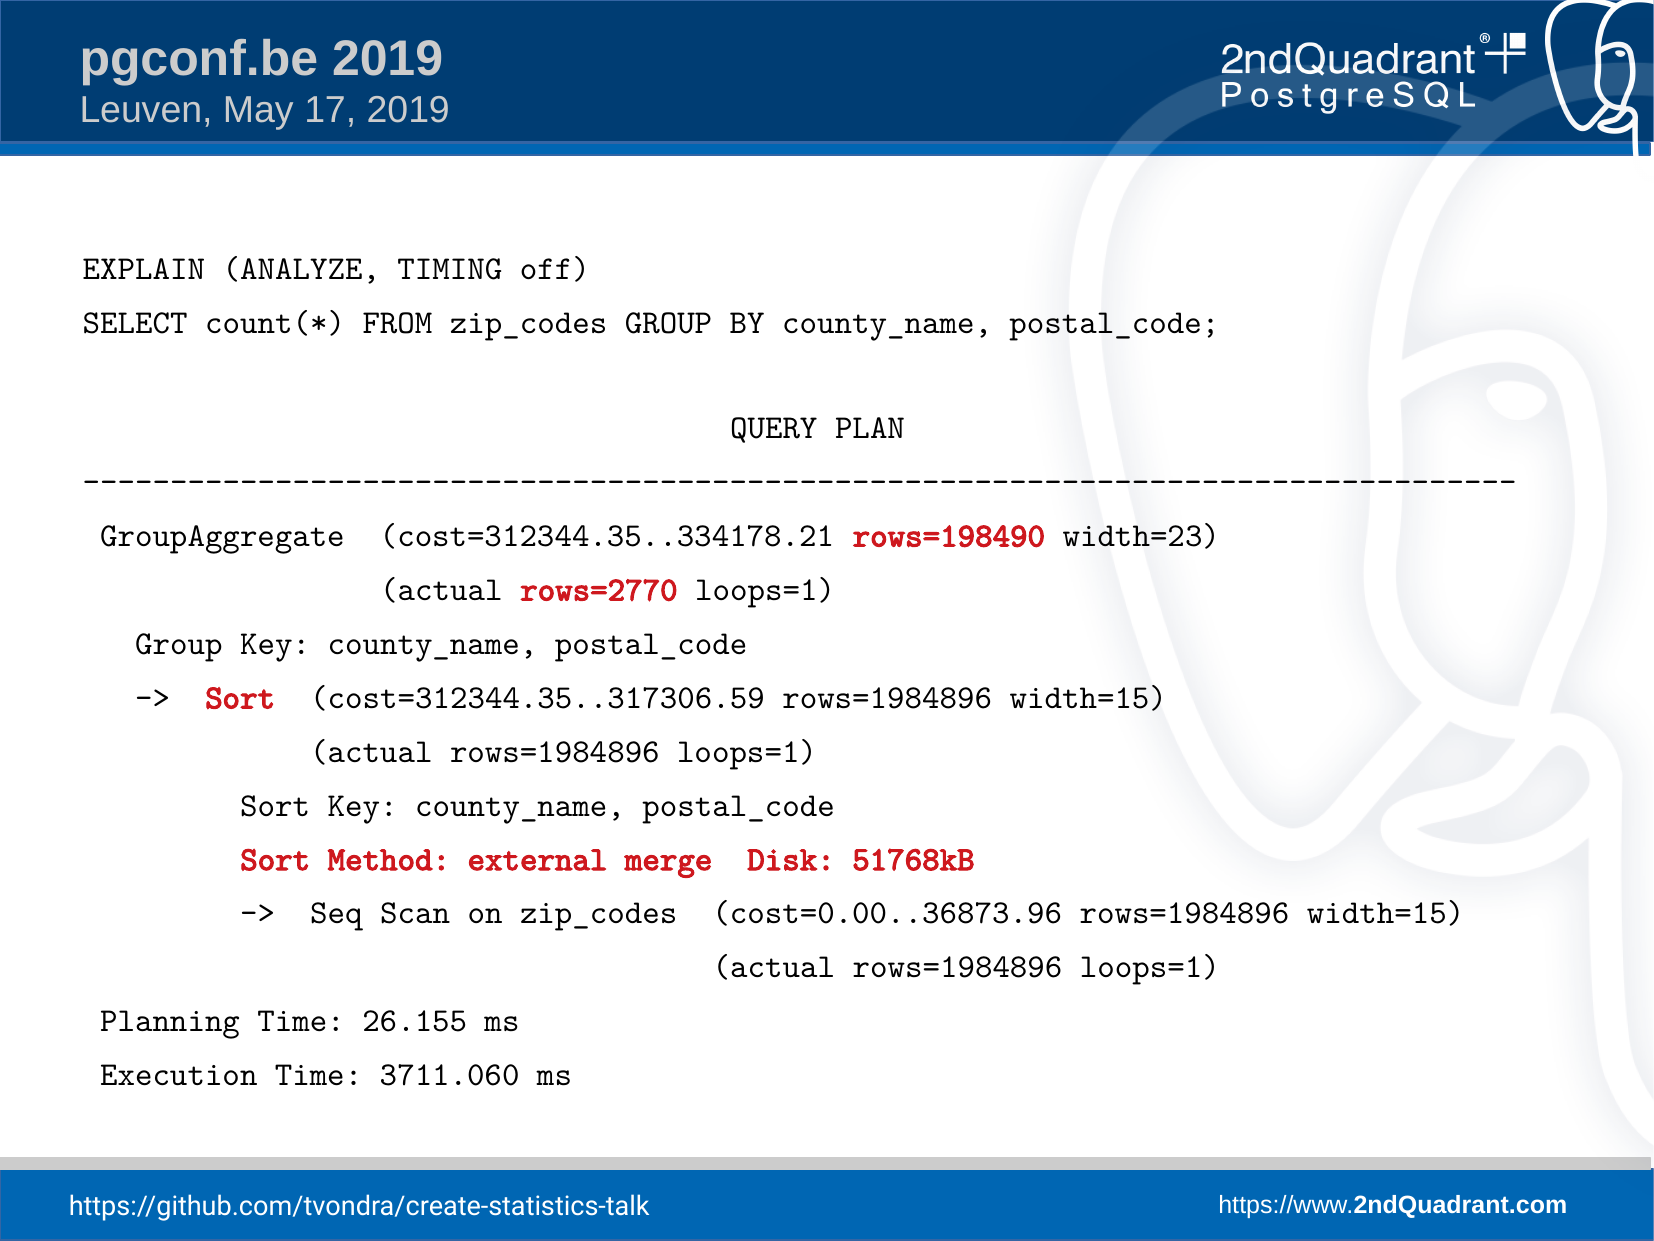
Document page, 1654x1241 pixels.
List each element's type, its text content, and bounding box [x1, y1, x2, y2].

picture [632, 0, 1654, 1241]
list EXPLAIN (ANALYZE, TIMING off) SELECT count(*) FROM zip_codes GROUP BY county_name, postal_code; QUERY PLAN ---------------------------------------------------------------------------------- GroupAggregate (cost=312344.35..334178.21 rows=198490 width=23) (actual rows=2770 loops=1) Group Key: county_name, postal_code -> Sort (cost=312344.35..317306.59 rows=1984896 width=15) (actual rows=1984896 loops=1) Sort Key: county_name, postal_code Sort Method: external merge Disk: 51768kB -> Seq Scan on zip_codes (cost=0.00..36873.96 rows=1984896 width=15) (actual rows=1984896 loops=1) Planning Time: 26.155 ms Execution Time: 3711.060 ms [82, 239, 1571, 1105]
